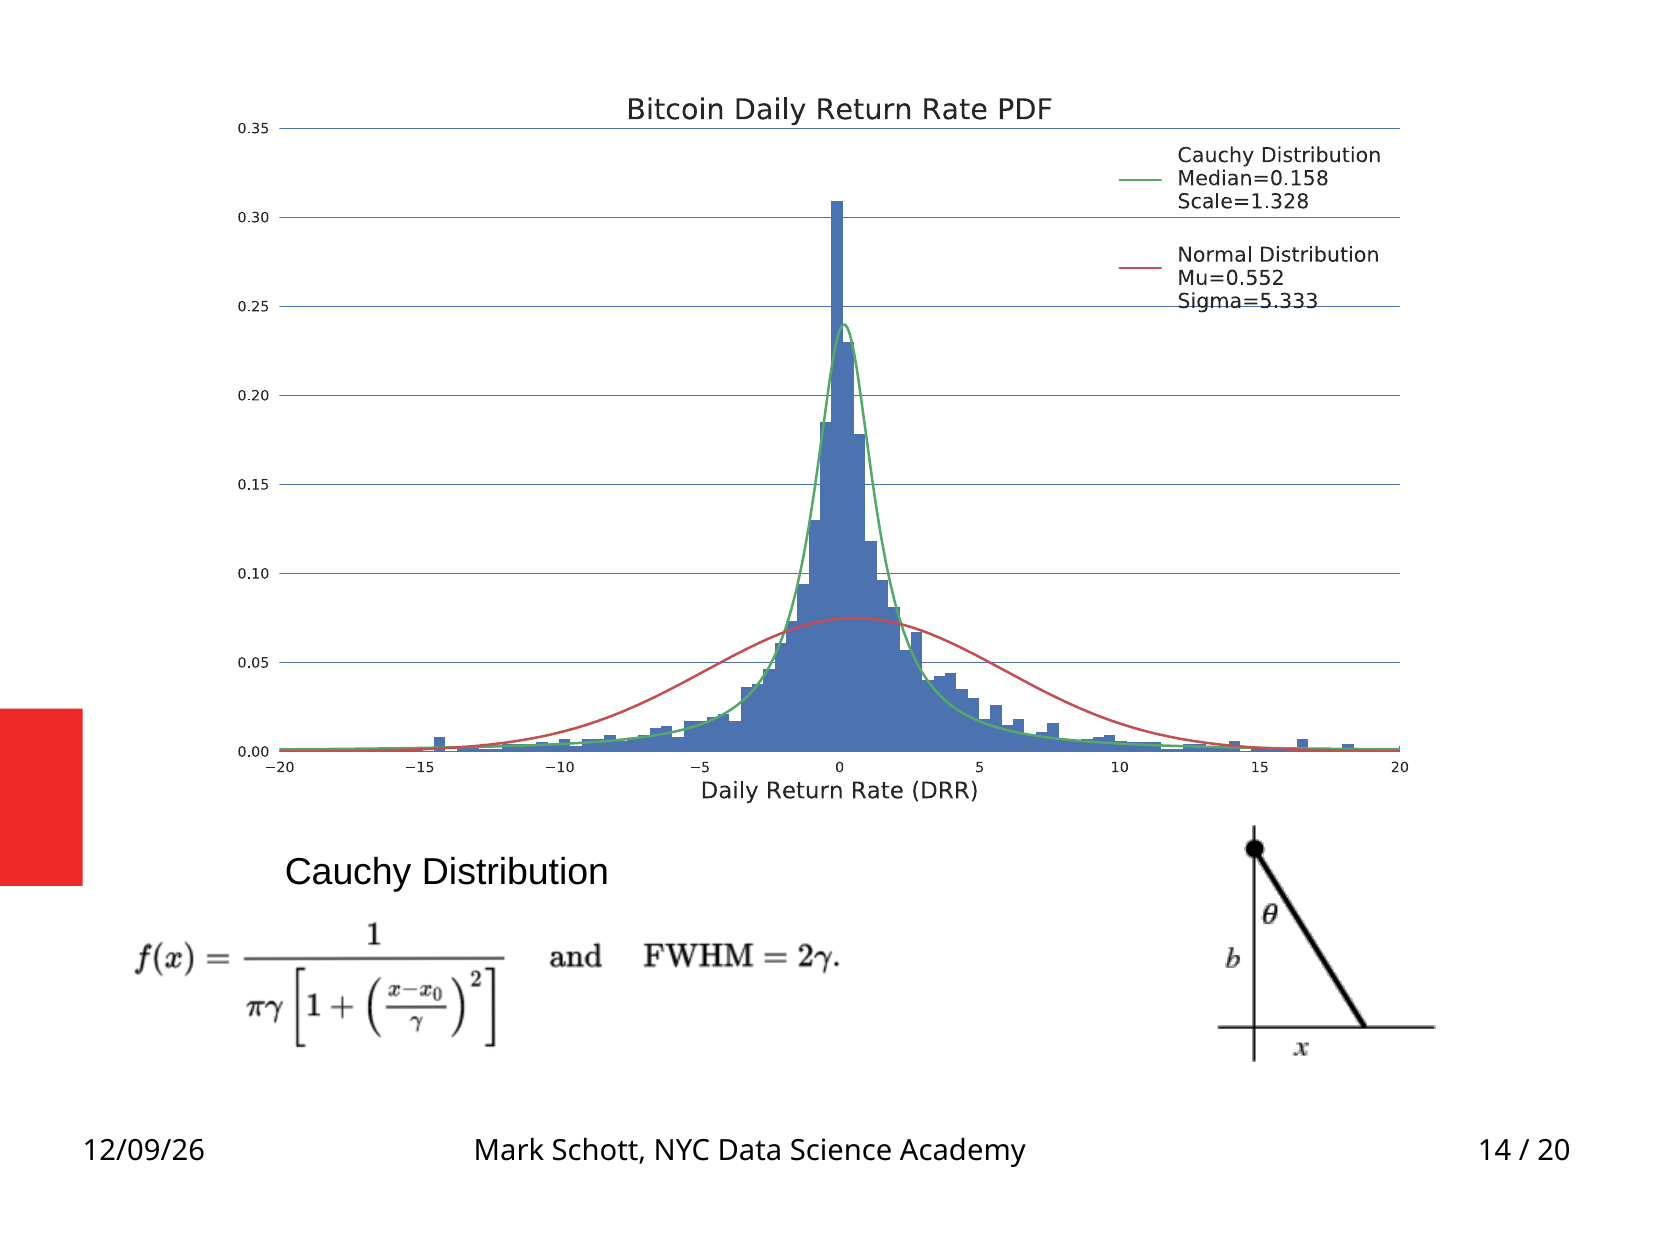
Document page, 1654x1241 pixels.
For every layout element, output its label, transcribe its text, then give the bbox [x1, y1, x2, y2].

text_box Cauchy Distribution [270, 843, 706, 912]
picture [133, 919, 841, 1051]
picture [98, 28, 1546, 1066]
